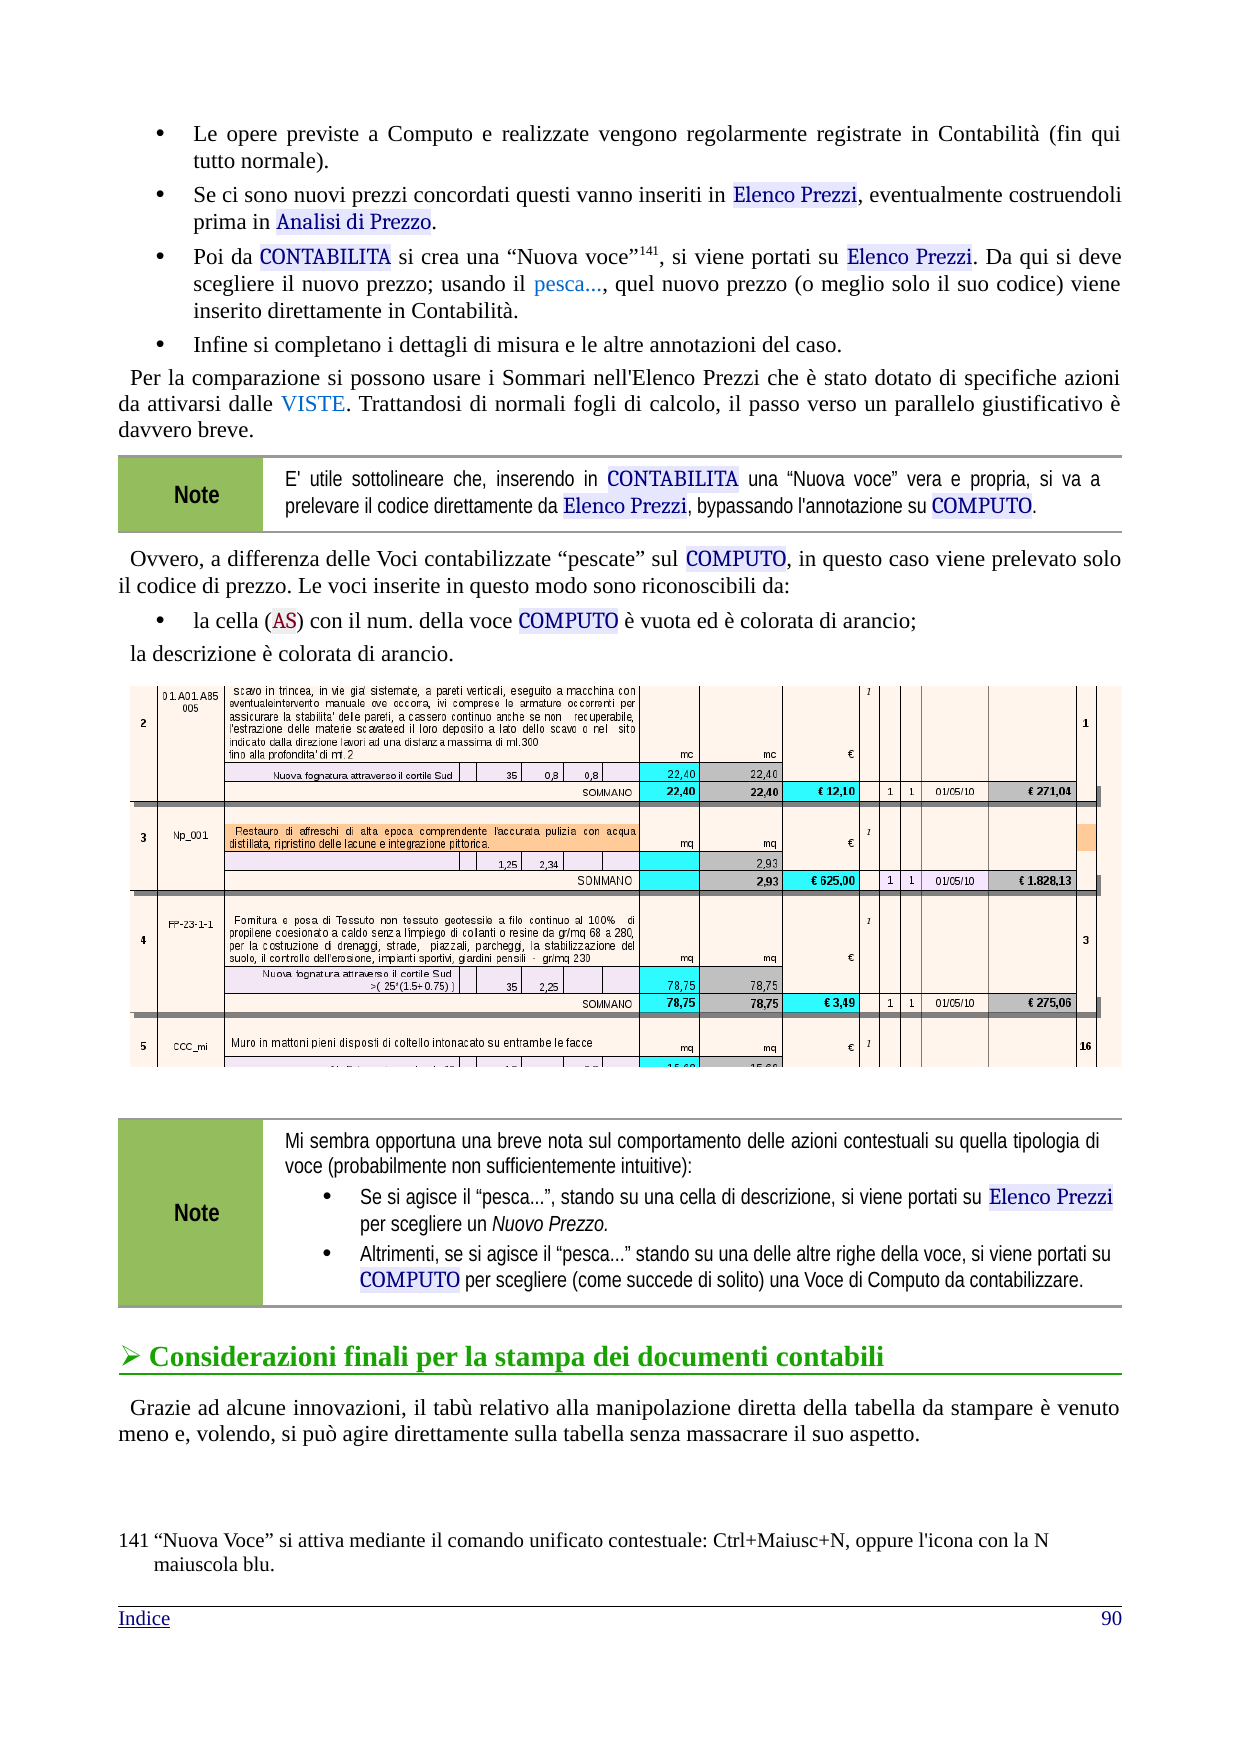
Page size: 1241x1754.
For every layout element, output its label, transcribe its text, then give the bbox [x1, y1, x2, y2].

list Le opere previste a Computo e realizzate vengono regolarmente registrate in Contabilità (fin qui tutto normale). [156, 118, 1122, 173]
list Se ci sono nuovi prezzi concordati questi vanno inseriti in Elenco Prezzi, eventualmente costruendoli prima in Analisi di Prezzo. [156, 179, 1122, 235]
table_header E' utile sottolineare che, inserendo in CONTABILITA una “Nuova voce” vera e propria, si va a prelevare il codice direttamente da Elenco Prezzi, bypassando l'annotazione su COMPUTO. [264, 458, 1122, 531]
table_header Note [118, 458, 263, 531]
text la descrizione è colorata di arancio. [118, 640, 1122, 666]
picture [130, 686, 1122, 1067]
list “Nuova Voce” si attiva mediante il comando unificato contestuale: Ctrl+Maiusc+N, oppure l'icona con la N maiuscola blu. [118, 1528, 1122, 1576]
text Grazie ad alcune innovazioni, il tabù relativo alla manipolazione diretta della tabella da stampare è venuto meno e, volendo, si può agire direttamente sulla tabella senza massacrare il suo aspetto. [118, 1394, 1122, 1447]
list la cella (AS) con il num. della voce COMPUTO è vuota ed è colorata di arancio; [156, 604, 1122, 634]
subtitle Considerazioni finali per la stampa dei documenti contabili [119, 1339, 1122, 1373]
list Poi da CONTABILITA si crea una “Nuova voce”, si viene portati su Elenco Prezzi. Da qui si deve scegliere il nuovo prezzo; usando il pesca..., quel nuovo prezzo (o meglio solo il suo codice) viene inserito direttamente in Contabilità. [156, 241, 1122, 323]
text Per la comparazione si possono usare i Sommari nell'Elenco Prezzi che è stato dotato di specifiche azioni da attivarsi dalle VISTE. Trattandosi di normali fogli di calcolo, il passo verso un parallelo giustificativo è davvero breve. [118, 364, 1122, 443]
text Ovvero, a differenza delle Voci contabilizzate “pescate” sul COMPUTO, in questo caso viene prelevato solo il codice di prezzo. Le voci inserite in questo modo sono riconoscibili da: [118, 545, 1122, 599]
list Infine si completano i dettagli di misura e le altre annotazioni del caso. [156, 329, 1122, 358]
table_header Mi sembra opportuna una breve nota sul comportamento delle azioni contestuali su quella tipologia di voce (probabilmente non sufficientemente intuitive): Se si agisce il “pesca...”, stando su una cella di descrizione, si viene portati su Elenco Prezzi per scegliere un Nuovo Prezzo. Altrimenti, se si agisce il “pesca...” stando su una delle altre righe della voce, si viene portati su COMPUTO per scegliere (come succede di solito) una Voce di Computo da contabilizzare. [264, 1120, 1122, 1305]
table_header Note [118, 1120, 263, 1305]
